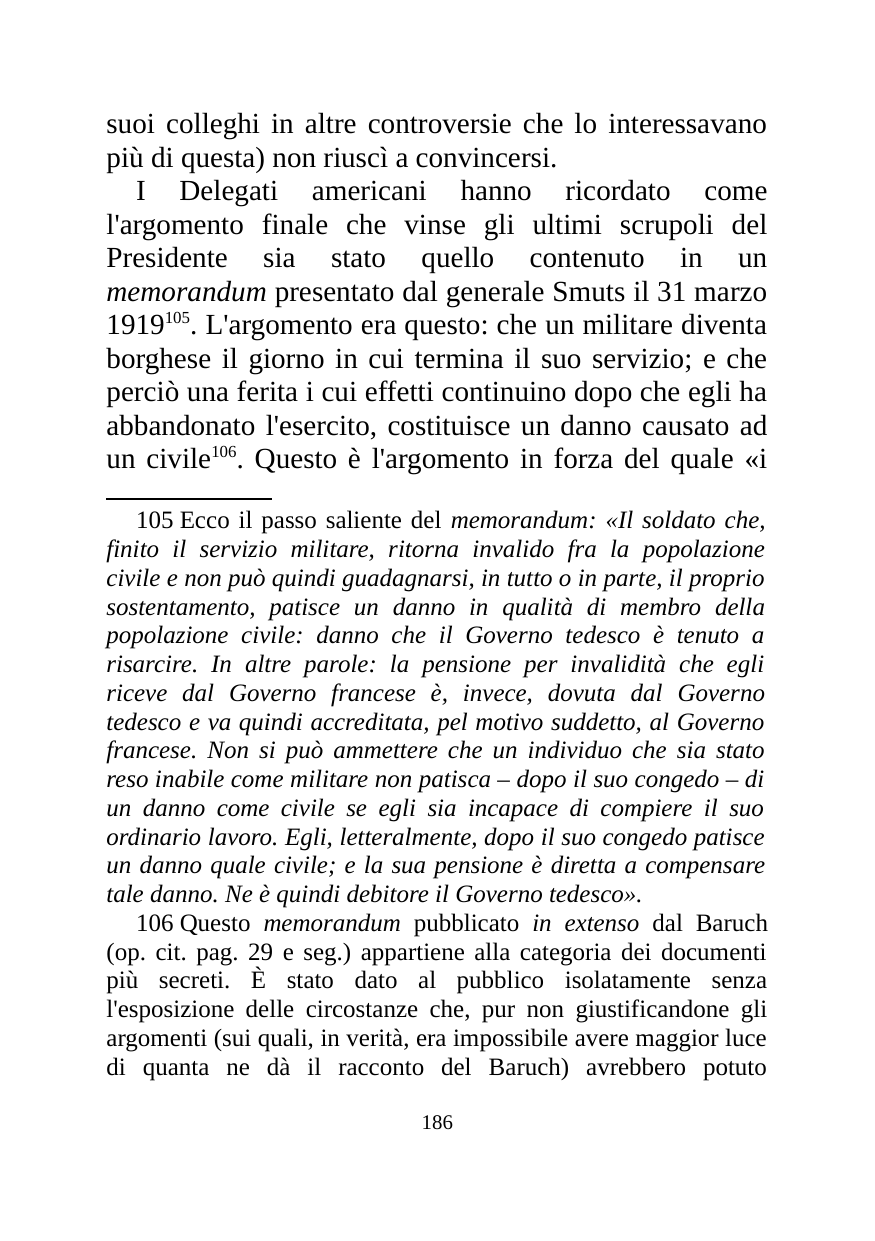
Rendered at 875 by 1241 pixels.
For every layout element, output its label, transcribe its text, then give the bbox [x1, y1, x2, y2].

text Questo memorandum pubblicato in extenso dal Baruch (op. cit. pag. 29 e seg.) appartiene alla categoria dei documenti più secreti. È stato dato al pubblico isolatamente senza l'esposizione delle circostanze che, pur non giustificandone gli argomenti (sui quali, in verità, era impossibile avere maggior luce di quanta ne dà il racconto del Baruch) avrebbero potuto [106, 908, 768, 1080]
text I Delegati americani hanno ricordato come l'argomento finale che vinse gli ultimi scrupoli del Presidente sia stato quello contenuto in un memorandum presentato dal generale Smuts il 31 marzo 1919. L'argomento era questo: che un militare diventa borghese il giorno in cui termina il suo servizio; e che perciò una ferita i cui effetti continuino dopo che egli ha abbandonato l'esercito, costituisce un danno causato ad un civile. Questo è l'argomento in forza del quale «i [106, 173, 768, 475]
text Ecco il passo saliente del memorandum: «Il soldato che, finito il servizio militare, ritorna invalido fra la popolazione civile e non può quindi guadagnarsi, in tutto o in parte, il proprio sostentamento, patisce un danno in qualità di membro della popolazione civile: danno che il Governo tedesco è tenuto a risarcire. In altre parole: la pensione per invalidità che egli riceve dal Governo francese è, invece, dovuta dal Governo tedesco e va quindi accreditata, pel motivo suddetto, al Governo francese. Non si può ammettere che un individuo che sia stato reso inabile come militare non patisca – dopo il suo congedo – di un danno come civile se egli sia incapace di compiere il suo ordinario lavoro. Egli, letteralmente, dopo il suo congedo patisce un danno quale civile; e la sua pensione è diretta a compensare tale danno. Ne è quindi debitore il Governo tedesco». [106, 505, 768, 908]
text suoi colleghi in altre controversie che lo interessavano più di questa) non riuscì a convincersi. [106, 106, 768, 173]
